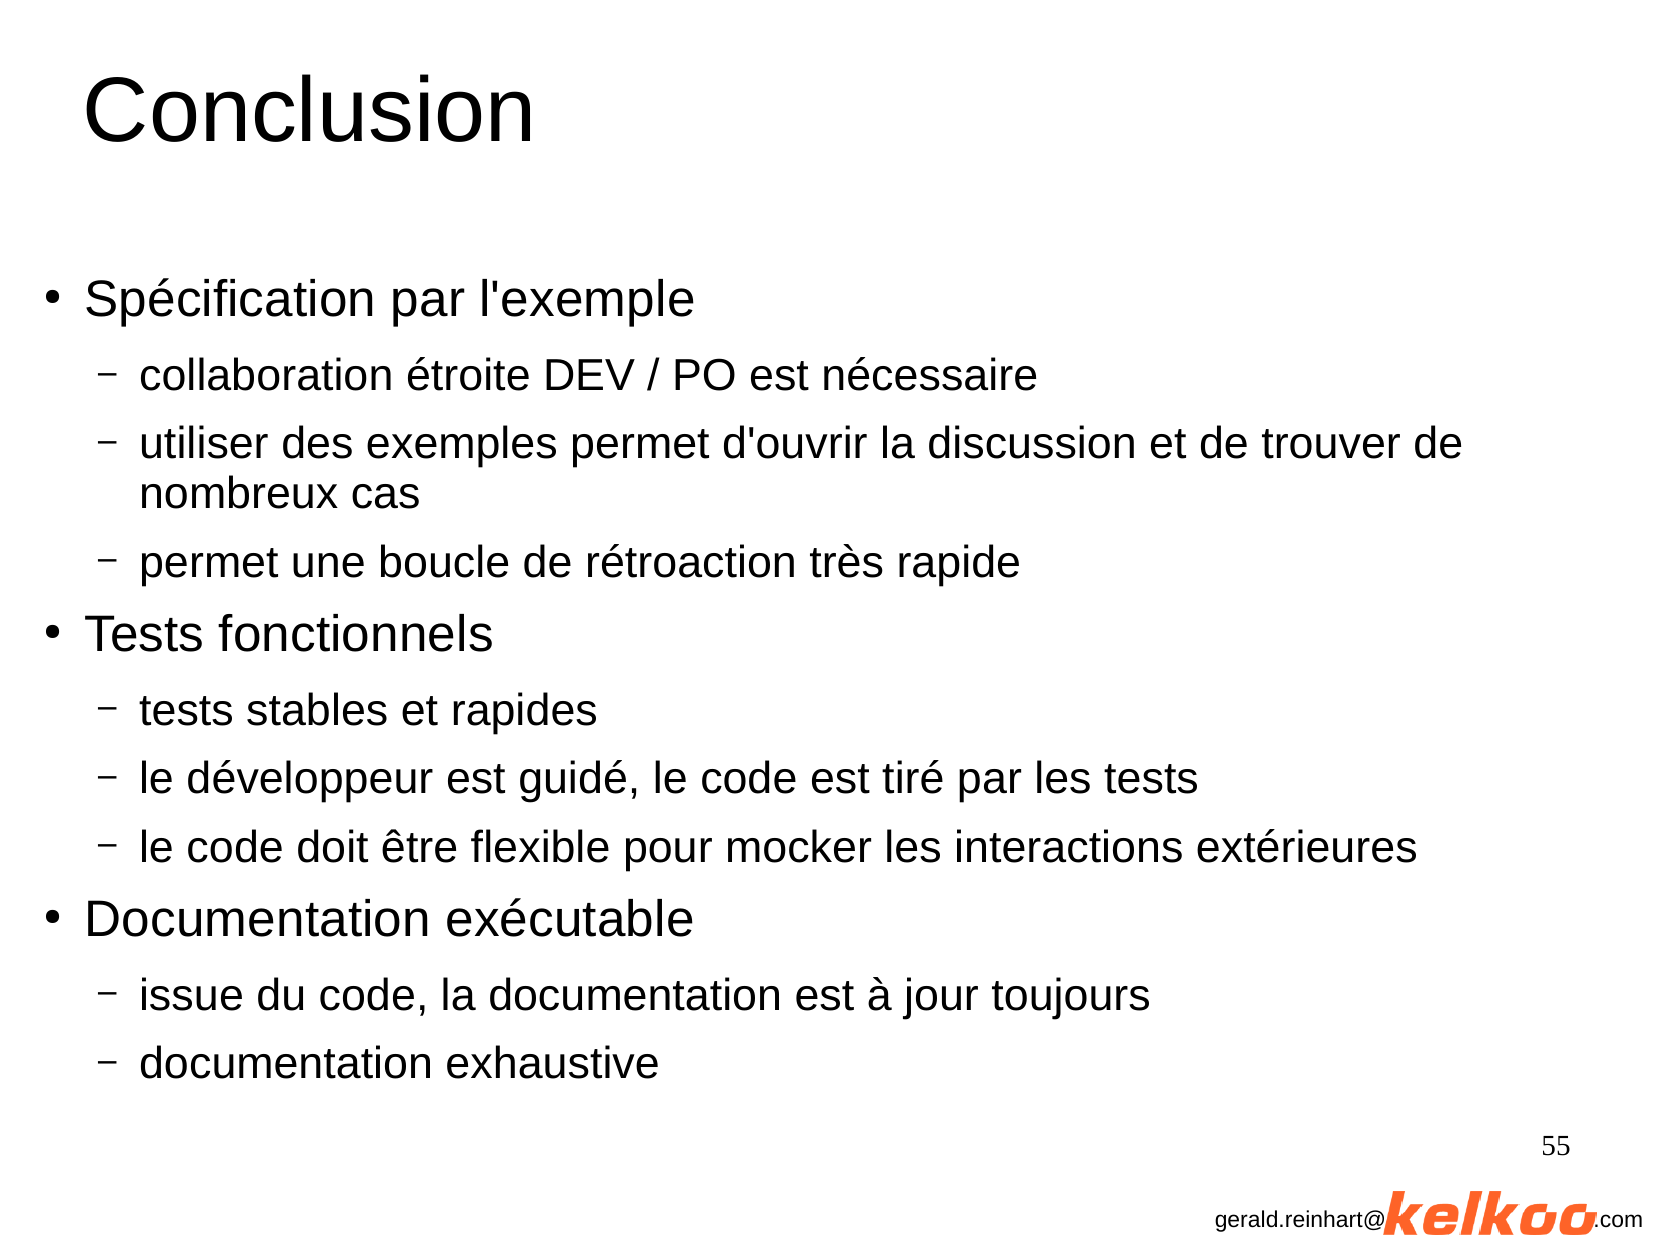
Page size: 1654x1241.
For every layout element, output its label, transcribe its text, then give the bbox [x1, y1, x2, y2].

picture [1383, 1191, 1597, 1199]
list Spécification par l'exemple collaboration étroite DEV / PO est nécessaire utiliser des exemples permet d'ouvrir la discussion et de trouver de nombreux cas permet une boucle de rétroaction très rapide Tests fonctionnels tests stables et rapides le développeur est guidé, le code est tiré par les tests le code doit être flexible pour mocker les interactions extérieures Documentation exécutable issue du code, la documentation est à jour toujours documentation exhaustive [30, 270, 1636, 1096]
title Conclusion [82, 5, 1571, 213]
text_box gerald.reinhart@ .com [1193, 1199, 1654, 1241]
